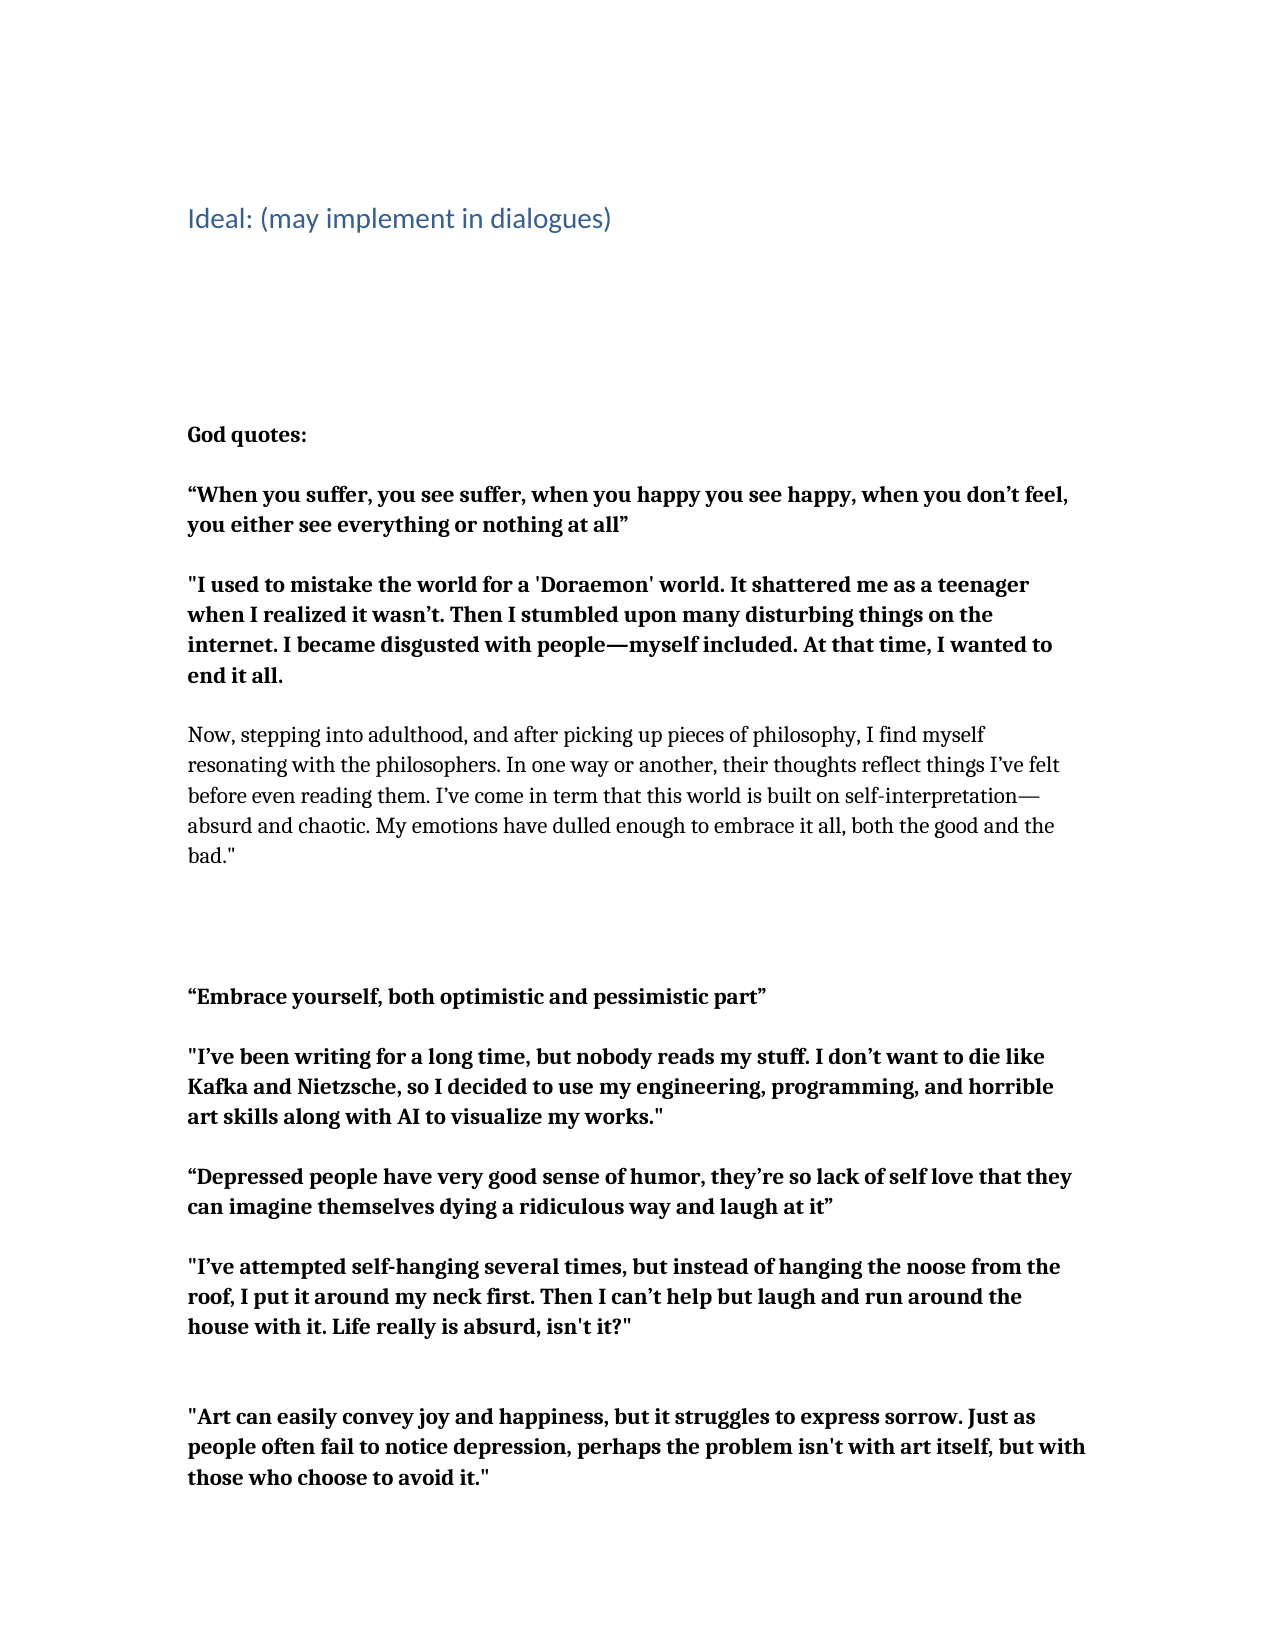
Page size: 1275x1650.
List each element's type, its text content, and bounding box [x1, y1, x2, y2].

text "I used to mistake the world for a 'Doraemon' world. It shattered me as a teenager when I realized it wasn’t. Then I stumbled upon many disturbing things on the internet. I became disgusted with people—myself included. At that time, I wanted to end it all. [187, 572, 1087, 689]
text “Embrace yourself, both optimistic and pessimistic part” [187, 954, 1087, 1010]
text God quotes: [187, 422, 1087, 448]
text "I’ve attempted self-hanging several times, but instead of hanging the noose from the roof, I put it around my neck first. Then I can’t help but laugh and run around the house with it. Life really is absurd, isn't it?" [187, 1253, 1087, 1340]
text “Depressed people have very good sense of humor, they’re so lack of self love that they can imagine themselves dying a ridiculous way and laugh at it” [187, 1164, 1087, 1220]
text Now, stepping into adulthood, and after picking up pieces of philosophy, I find myself resonating with the philosophers. In one way or another, their thoughts reflect things I’ve felt before even reading them. I’ve come in term that this world is built on self-interpretation—absurd and chaotic. My emotions have dulled enough to embrace it all, both the good and the bad." [187, 722, 1087, 869]
text "I’ve been writing for a long time, but nobody reads my stuff. I don’t want to die like Kafka and Nietzsche, so I decided to use my engineering, programming, and horrible art skills along with AI to visualize my works." [187, 1043, 1087, 1130]
subtitle Ideal: (may implement in dialogues) [187, 200, 1087, 236]
text "Art can easily convey joy and happiness, but it struggles to express sorrow. Just as people often fail to notice depression, perhaps the problem isn't with art itself, but with those who choose to avoid it." [187, 1374, 1087, 1491]
text “When you suffer, you see suffer, when you happy you see happy, when you don’t feel, you either see everything or nothing at all” [187, 482, 1087, 538]
